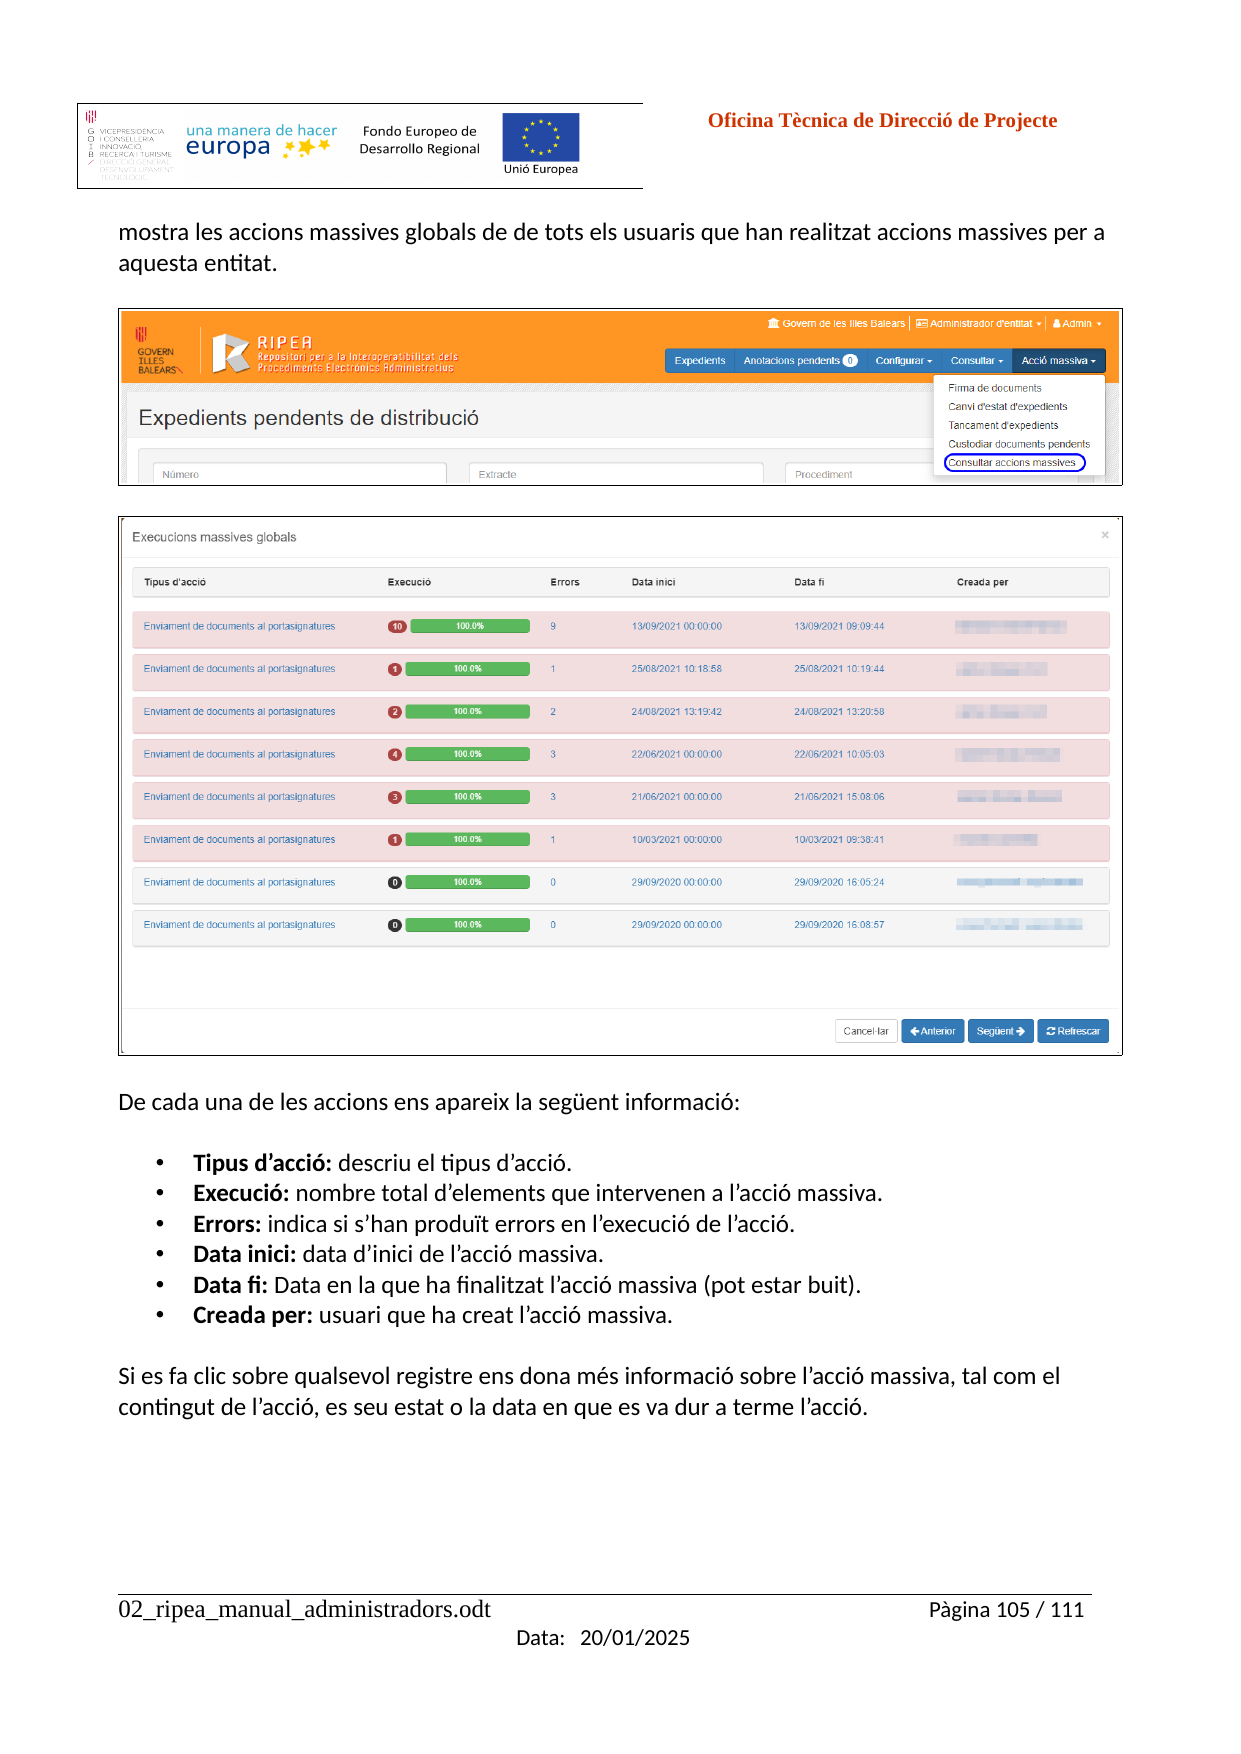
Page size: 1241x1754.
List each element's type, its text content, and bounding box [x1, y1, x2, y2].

list Execució: nombre total d’elements que intervenen a l’acció massiva. [156, 1177, 1122, 1208]
picture [121, 311, 1119, 483]
list Creada per: usuari que ha creat l’acció massiva. [156, 1299, 1122, 1330]
picture [121, 518, 1119, 1053]
text De cada una de les accions ens apareix la següent informació: [118, 1086, 1122, 1116]
text mostra les accions massives globals de de tots els usuaris que han realitzat accions massives per a aquesta entitat. [118, 216, 1122, 277]
list Data fi: Data en la que ha finalitzat l’acció massiva (pot estar buit). [156, 1269, 1122, 1299]
text Si es fa clic sobre qualsevol registre ens dona més informació sobre l’acció massiva, tal com el contingut de l’acció, es seu estat o la data en que es va dur a terme l’acció. [118, 1360, 1122, 1421]
picture [184, 108, 585, 182]
picture [82, 108, 178, 182]
list Data inici: data d’inici de l’acció massiva. [156, 1238, 1122, 1269]
list Tipus d’acció: descriu el tipus d’acció. [156, 1147, 1122, 1177]
list Errors: indica si s’han produït errors en l’execució de l’acció. [156, 1208, 1122, 1238]
